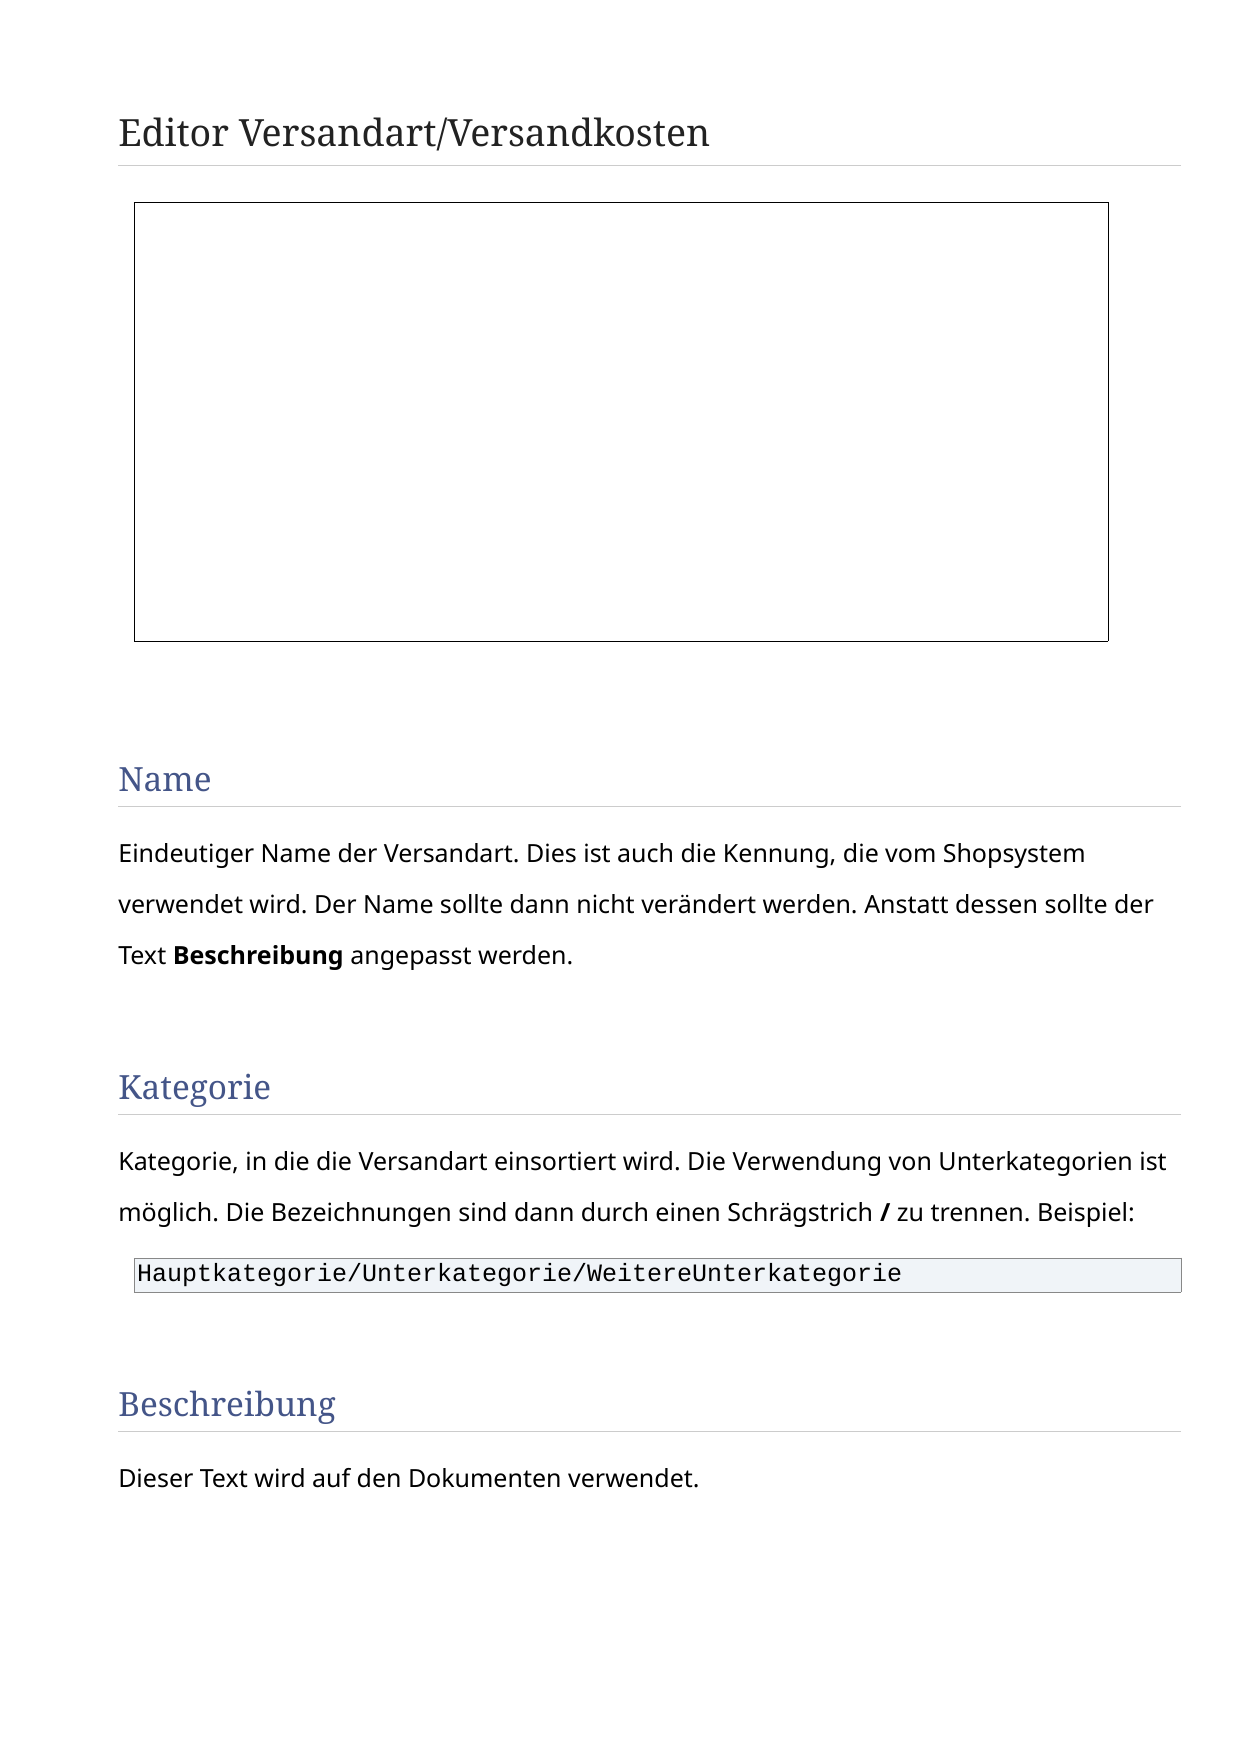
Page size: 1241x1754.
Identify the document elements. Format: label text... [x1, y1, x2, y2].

text Hauptkategorie/Unterkategorie/WeitereUnterkategorie [135, 1259, 1181, 1292]
subtitle Editor Versandart/Versandkosten [118, 106, 1181, 165]
text Kategorie, in die die Versandart einsortiert wird. Die Verwendung von Unterkategorien ist möglich. Die Bezeichnungen sind dann durch einen Schrägstrich / zu trennen. Beispiel: [118, 1143, 1181, 1228]
subtitle Name [118, 756, 1181, 806]
text Eindeutiger Name der Versandart. Dies ist auch die Kennung, die vom Shopsystem verwendet wird. Der Name sollte dann nicht verändert werden. Anstatt dessen sollte der Text Beschreibung angepasst werden. [118, 835, 1181, 971]
text Dieser Text wird auf den Dokumenten verwendet. [118, 1461, 1181, 1495]
subtitle Kategorie [118, 1063, 1181, 1114]
subtitle Beschreibung [118, 1381, 1181, 1431]
